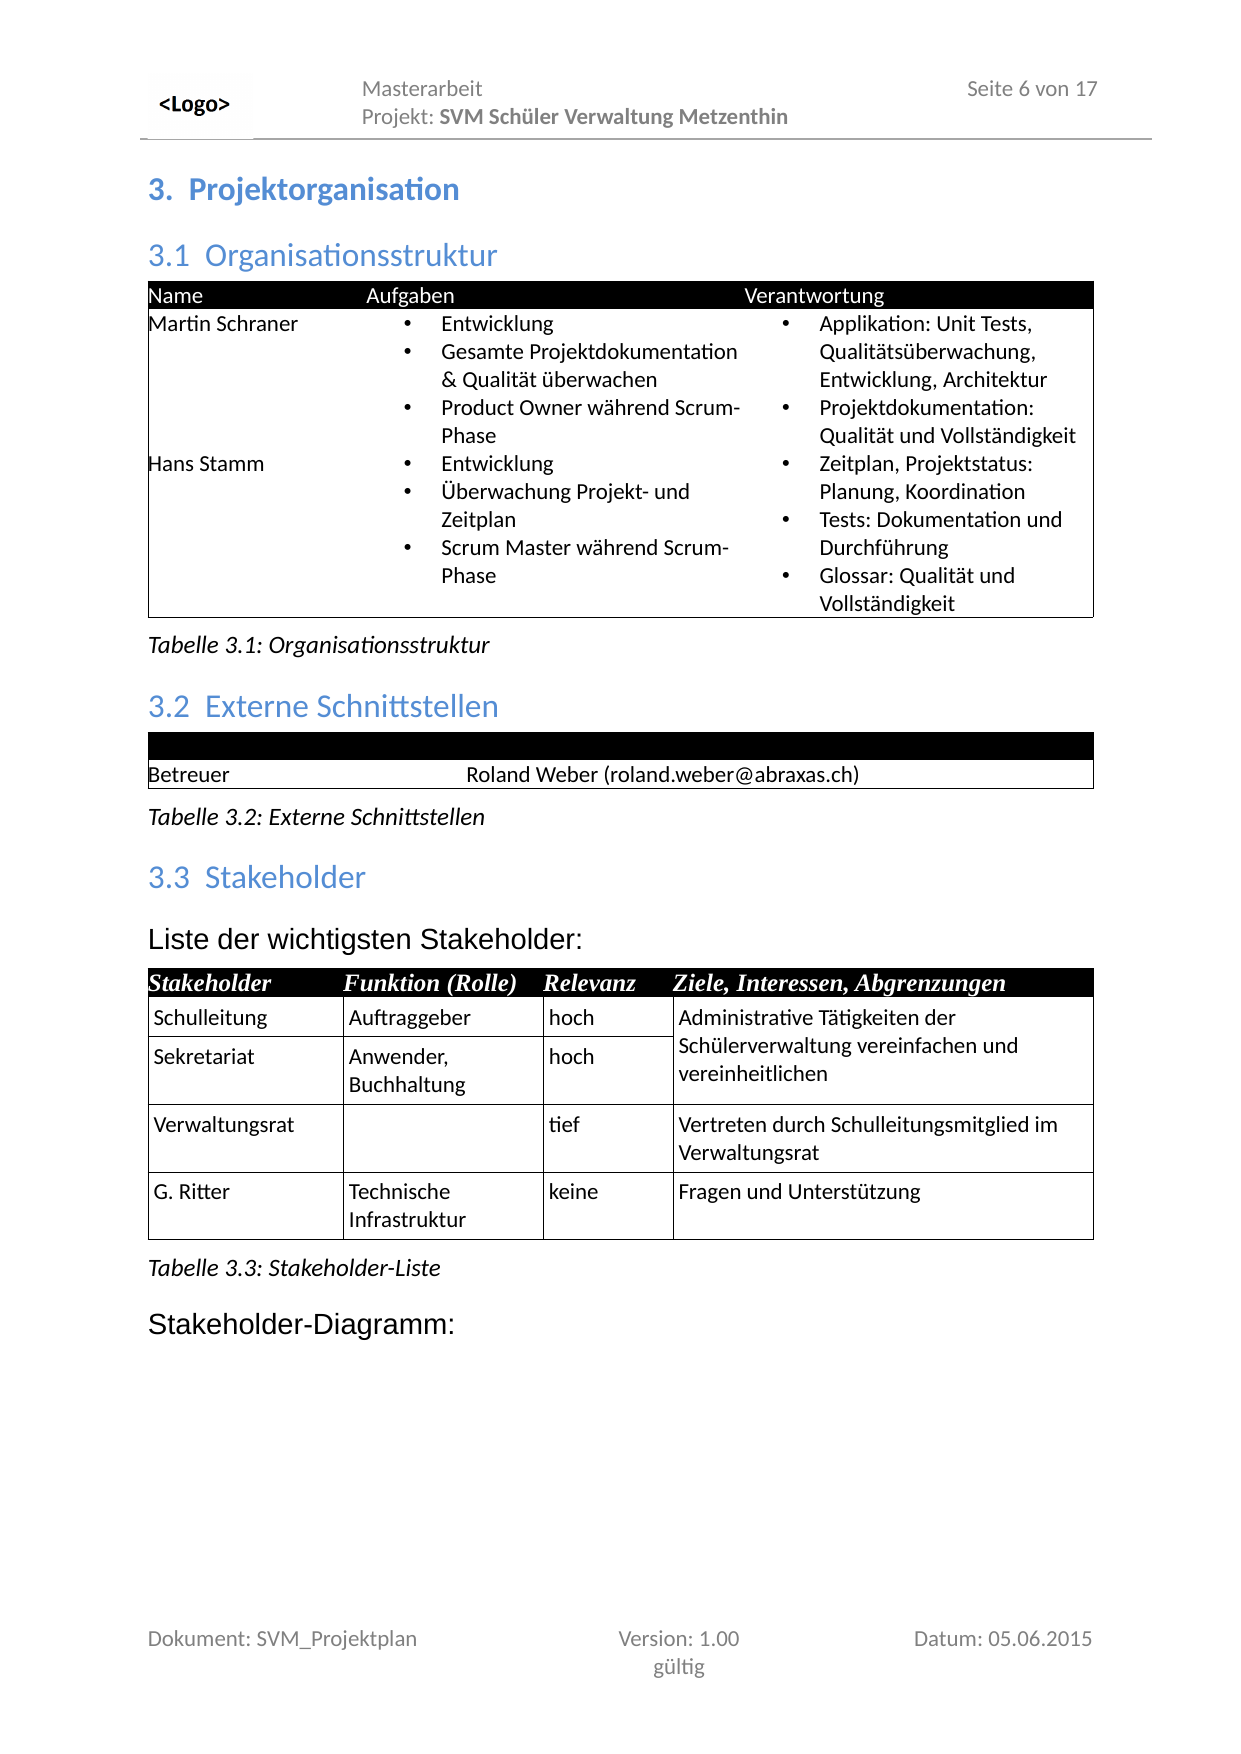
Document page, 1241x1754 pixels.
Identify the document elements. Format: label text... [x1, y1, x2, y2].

table_cell Anwender, Buchhaltung [344, 1037, 543, 1104]
text Tabelle 3.3: Stakeholder-Liste [148, 1252, 1093, 1282]
table_header Verantwortung [744, 282, 1093, 309]
table_cell [344, 1105, 543, 1172]
table_cell Entwicklung Überwachung Projekt- und Zeitplan Scrum Master während Scrum-Phase [366, 449, 744, 617]
subtitle Externe Schnittstellen [148, 685, 1093, 726]
subtitle Liste der wichtigsten Stakeholder: [148, 922, 1093, 956]
table_header [466, 733, 1093, 760]
table_cell Hans Stamm [149, 449, 366, 617]
table_cell Zeitplan, Projektstatus: Planung, Koordination Tests: Dokumentation und Durchführung Glossar: Qualität und Vollständigkeit [744, 449, 1093, 617]
table_cell tief [544, 1105, 673, 1172]
subtitle Stakeholder [148, 856, 1093, 897]
table_cell Betreuer [149, 760, 466, 788]
subtitle Organisationsstruktur [148, 234, 1093, 274]
table_header Aufgaben [366, 282, 744, 309]
table_cell Schulleitung [149, 997, 343, 1036]
table_cell Entwicklung Gesamte Projektdokumentation & Qualität überwachen Product Owner während Scrum-Phase [366, 309, 744, 449]
picture [147, 73, 254, 139]
table_header Name [149, 282, 366, 309]
table_header Relevanz [543, 969, 673, 997]
table_cell Administrative Tätigkeiten der Schülerverwaltung vereinfachen und vereinheitlichen [674, 997, 1093, 1104]
table_cell hoch [544, 997, 673, 1036]
table_cell G. Ritter [149, 1173, 343, 1239]
table_header Funktion (Rolle) [343, 969, 543, 997]
table_cell Fragen und Unterstützung [674, 1173, 1093, 1239]
table_cell Applikation: Unit Tests, Qualitätsüberwachung, Entwicklung, Architektur Projektdokumentation: Qualität und Vollständigkeit [744, 309, 1093, 449]
table_header [149, 733, 466, 760]
table_header Ziele, Interessen, Abgrenzungen [673, 969, 1093, 997]
table_cell Martin Schraner [149, 309, 366, 449]
text Tabelle 3.2: Externe Schnittstellen [148, 801, 1093, 831]
table_header Stakeholder [149, 969, 343, 997]
table_cell keine [544, 1173, 673, 1239]
table_cell Auftraggeber [344, 997, 543, 1036]
subtitle Projektorganisation [148, 168, 1093, 209]
table_cell Sekretariat [149, 1037, 343, 1104]
table_cell Vertreten durch Schulleitungsmitglied im Verwaltungsrat [674, 1105, 1093, 1172]
table_cell hoch [544, 1037, 673, 1104]
table_cell Roland Weber (roland.weber@abraxas.ch) [466, 760, 1093, 788]
table_cell Technische Infrastruktur [344, 1173, 543, 1239]
text Tabelle 3.1: Organisationsstruktur [148, 629, 1093, 660]
table_cell Verwaltungsrat [149, 1105, 343, 1172]
subtitle Stakeholder-Diagramm: [148, 1307, 1093, 1341]
